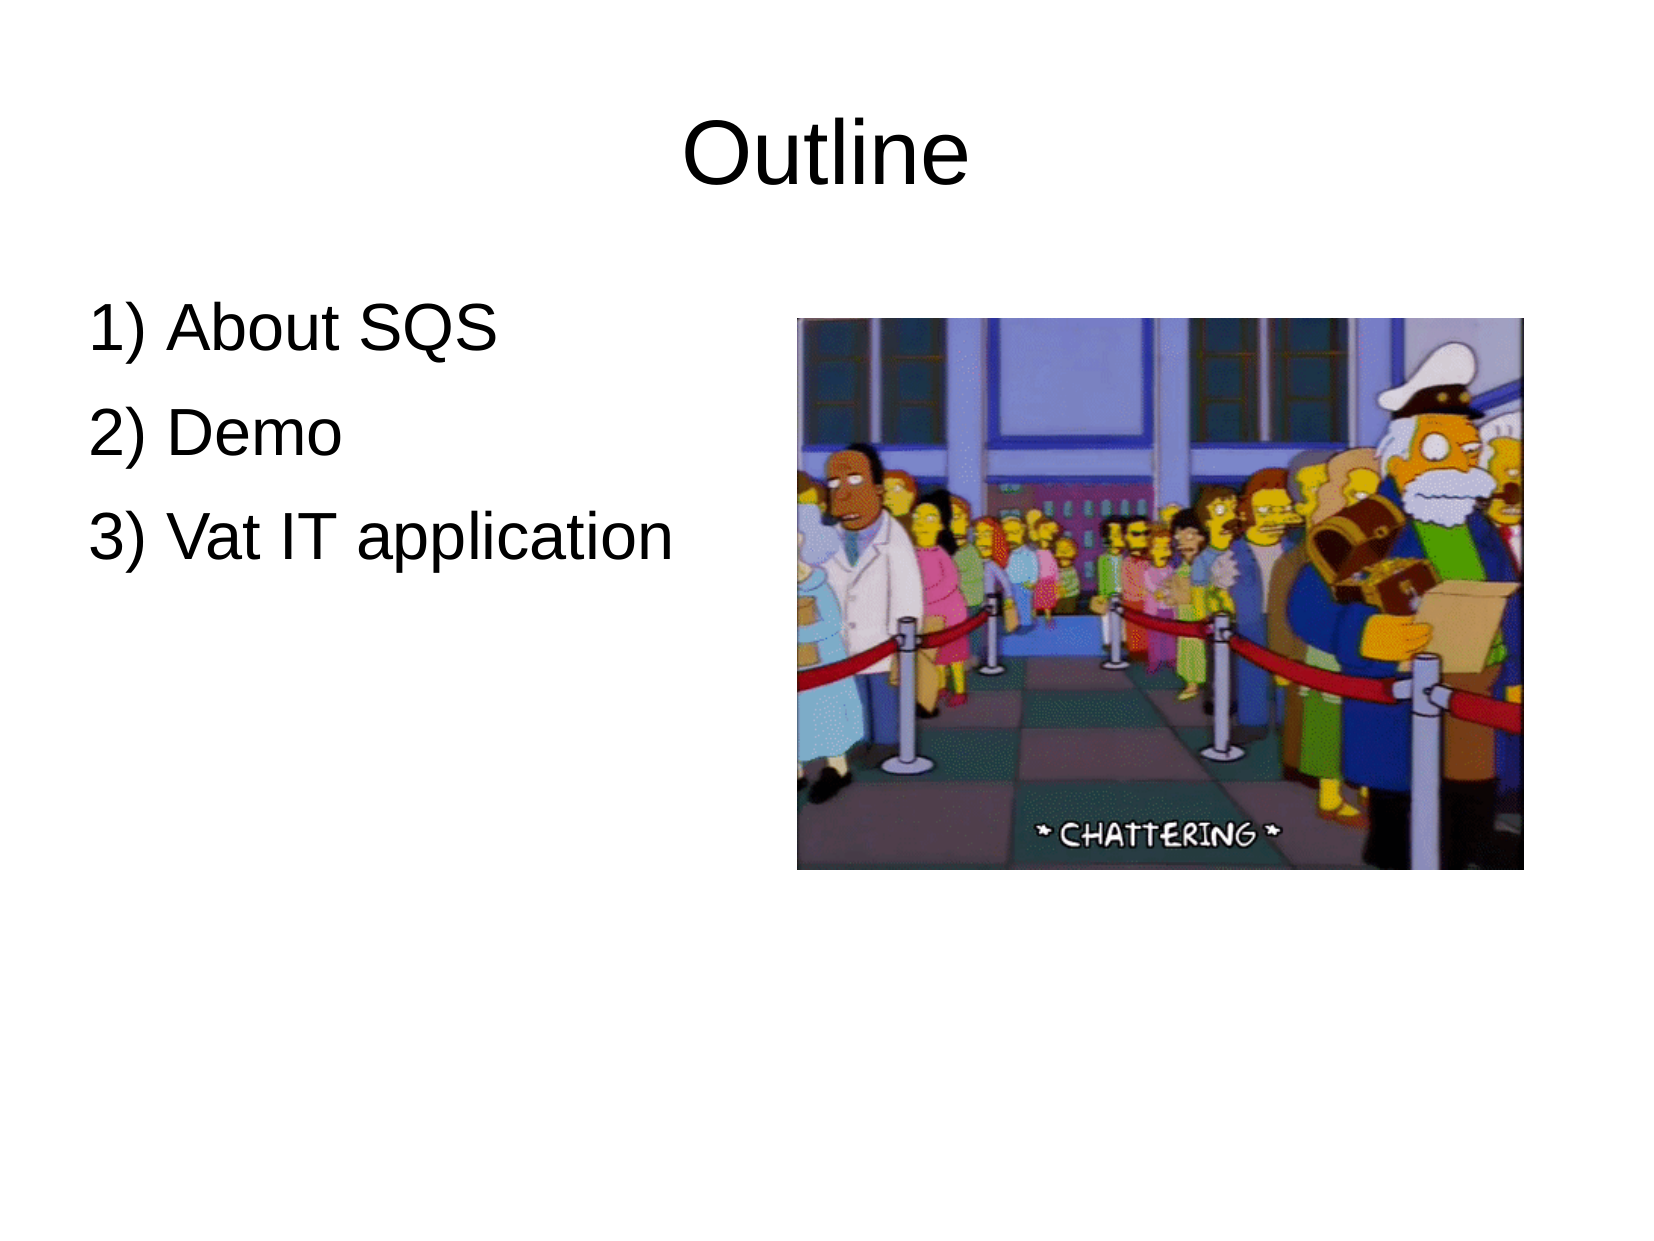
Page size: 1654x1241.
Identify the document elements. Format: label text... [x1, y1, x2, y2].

picture [797, 318, 1524, 870]
list About SQS Demo Vat IT application [70, 290, 827, 634]
title Outline [82, 49, 1571, 257]
